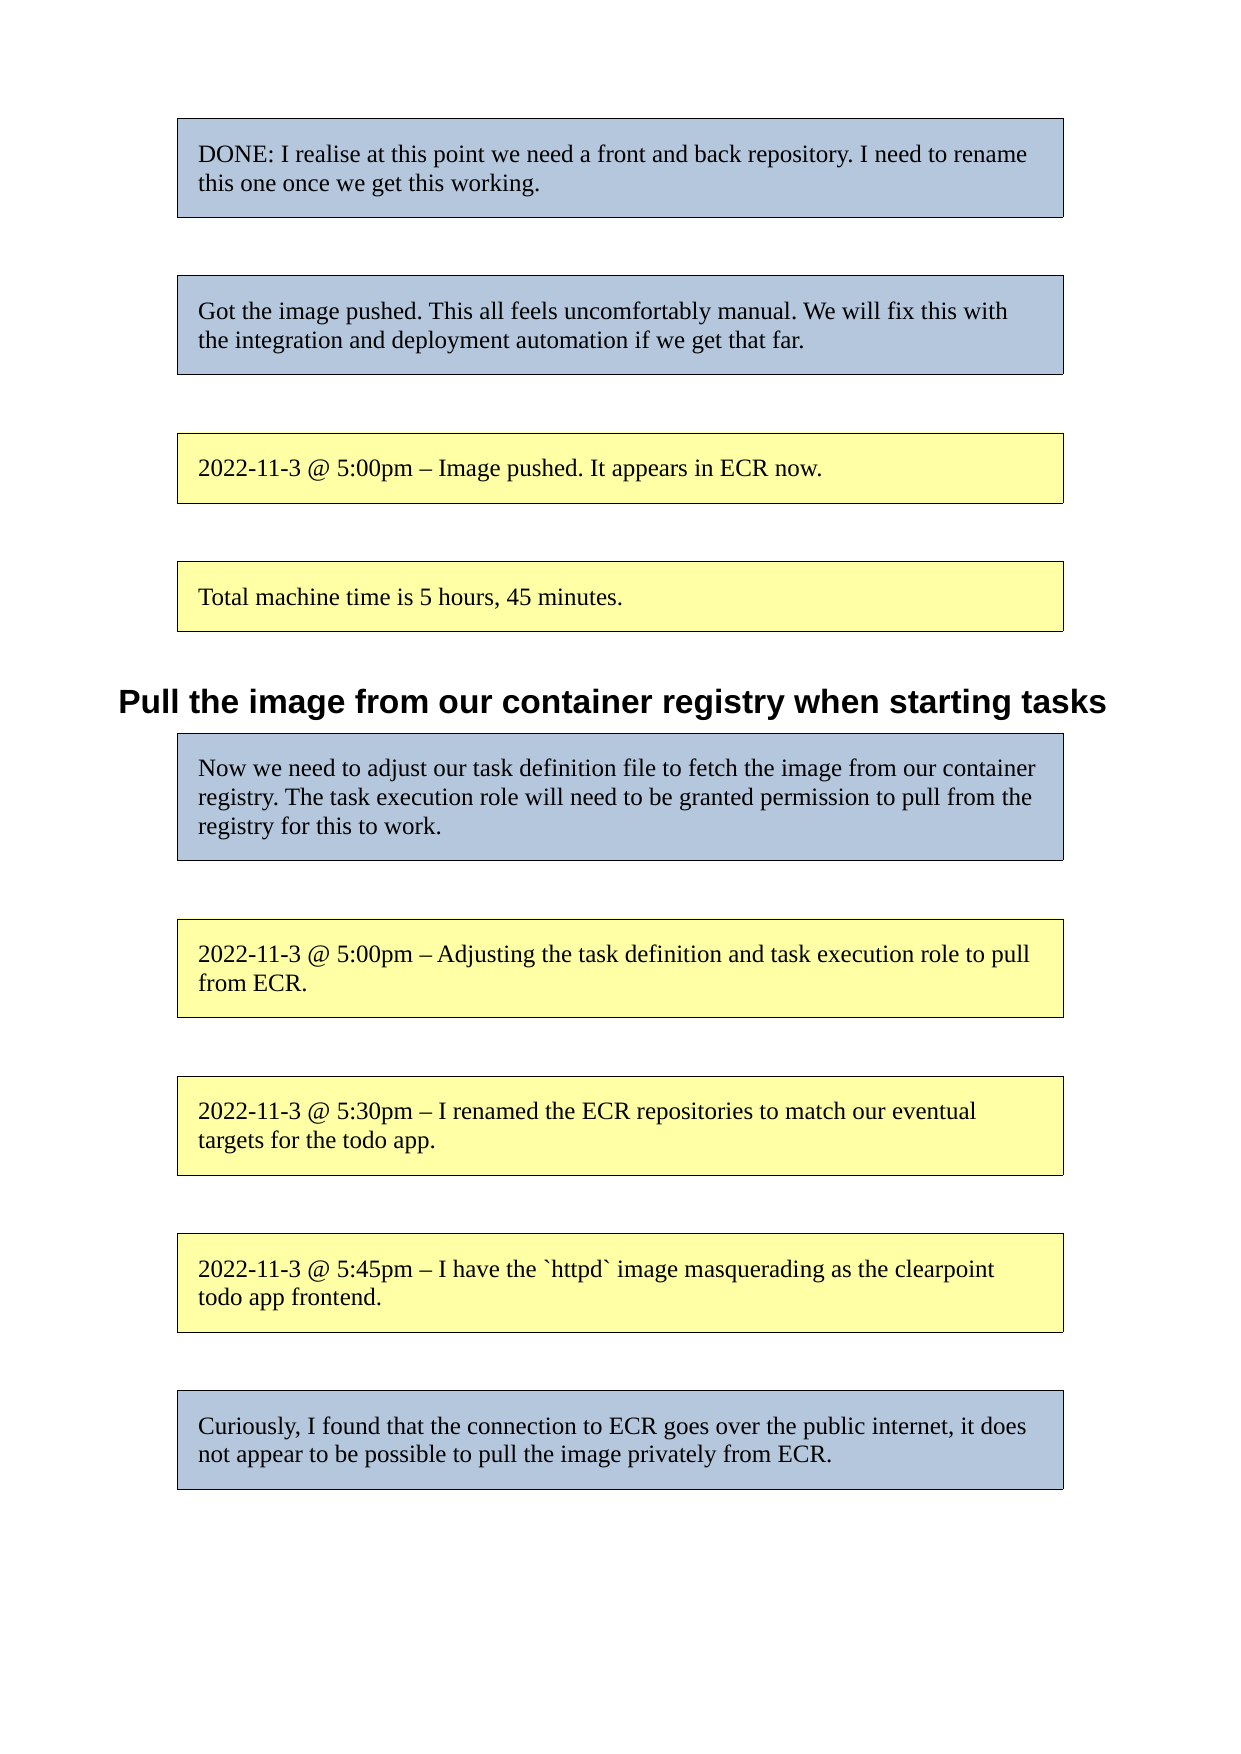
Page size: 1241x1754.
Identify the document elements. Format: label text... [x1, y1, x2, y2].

subtitle Pull the image from our container registry when starting tasks [118, 681, 1122, 720]
text 2022-11-3 @ 5:00pm – Image pushed. It appears in ECR now. [178, 434, 1063, 503]
text 2022-11-3 @ 5:30pm – I renamed the ECR repositories to match our eventual targets for the todo app. [178, 1077, 1063, 1175]
text Got the image pushed. This all feels uncomfortably manual. We will fix this with the integration and deployment automation if we get that far. [178, 276, 1063, 374]
text 2022-11-3 @ 5:00pm – Adjusting the task definition and task execution role to pull from ECR. [178, 920, 1063, 1017]
text 2022-11-3 @ 5:45pm – I have the `httpd` image masquerading as the clearpoint todo app frontend. [178, 1234, 1063, 1332]
text Curiously, I found that the connection to ECR goes over the public internet, it does not appear to be possible to pull the image privately from ECR. [178, 1391, 1063, 1489]
text Total machine time is 5 hours, 45 minutes. [178, 562, 1063, 631]
text Now we need to adjust our task definition file to fetch the image from our container registry. The task execution role will need to be granted permission to pull from the registry for this to work. [178, 734, 1063, 860]
text DONE: I realise at this point we need a front and back repository. I need to rename this one once we get this working. [178, 119, 1063, 217]
